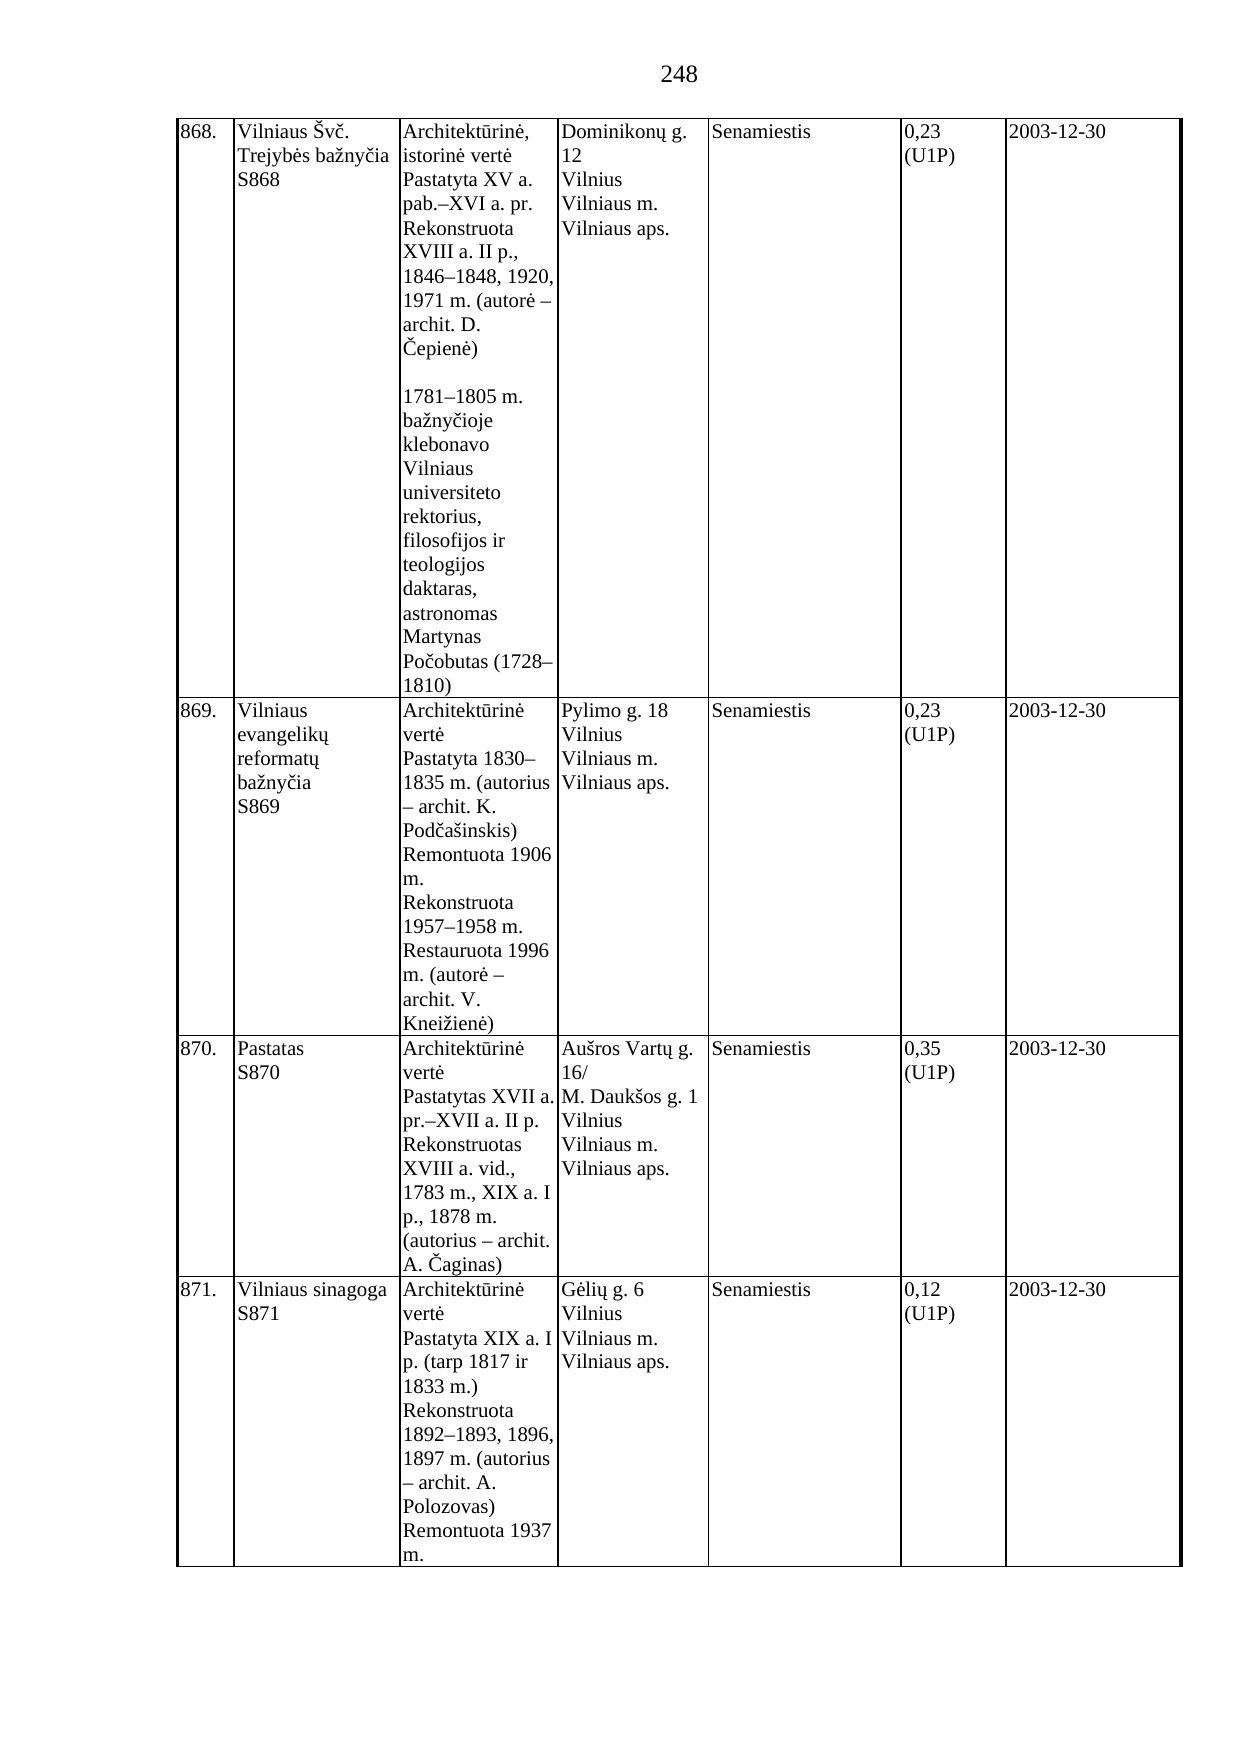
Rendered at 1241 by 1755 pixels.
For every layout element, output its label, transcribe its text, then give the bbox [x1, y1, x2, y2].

table_cell 0,12 (U1P) [902, 1277, 1005, 1566]
table_cell Architektūrinė, istorinė vertė Pastatyta XV a. pab.–XVI a. pr. Rekonstruota XVIII a. II p., 1846–1848, 1920, 1971 m. (autorė –archit. D. Čepienė) 1781–1805 m. bažnyčioje klebonavo Vilniaus universiteto rektorius, filosofijos ir teologijos daktaras, astronomas Martynas Počobutas (1728–1810) [401, 119, 557, 697]
table_cell Senamiestis [709, 119, 900, 697]
table_cell 2003-12-30 [1007, 1036, 1179, 1276]
table_cell Architektūrinė vertė Pastatytas XVII a. pr.–XVII a. II p. Rekonstruotas XVIII a. vid., 1783 m., XIX a. I p., 1878 m. (autorius – archit. A. Čaginas) [401, 1036, 557, 1276]
table_cell Pastatas S870 [235, 1036, 399, 1276]
table_cell Senamiestis [709, 1036, 900, 1276]
table_cell Senamiestis [709, 698, 900, 1034]
table_cell Dominikonų g. 12 Vilnius Vilniaus m. Vilniaus aps. [559, 119, 708, 697]
table_cell Gėlių g. 6 Vilnius Vilniaus m. Vilniaus aps. [559, 1277, 708, 1566]
table_cell 0,23 (U1P) [902, 119, 1005, 697]
table_cell Architektūrinė vertė Pastatyta 1830–1835 m. (autorius – archit. K. Podčašinskis) Remontuota 1906 m. Rekonstruota 1957–1958 m. Restauruota 1996 m. (autorė – archit. V. Kneižienė) [401, 698, 557, 1034]
table_cell 2003-12-30 [1007, 698, 1179, 1034]
table_cell Pylimo g. 18 Vilnius Vilniaus m. Vilniaus aps. [559, 698, 708, 1034]
table_cell 869. [179, 698, 233, 1034]
table_cell Vilniaus Švč. Trejybės bažnyčia S868 [235, 119, 399, 697]
table_cell 0,35 (U1P) [902, 1036, 1005, 1276]
table_cell 2003-12-30 [1007, 119, 1179, 697]
table_cell 2003-12-30 [1007, 1277, 1179, 1566]
table_cell 868. [179, 119, 233, 697]
table_cell Aušros Vartų g. 16/ M. Daukšos g. 1 Vilnius Vilniaus m. Vilniaus aps. [559, 1036, 708, 1276]
table_cell Senamiestis [709, 1277, 900, 1566]
table_cell 0,23 (U1P) [902, 698, 1005, 1034]
table_cell 870. [179, 1036, 233, 1276]
table_cell Vilniaus sinagoga S871 [235, 1277, 399, 1566]
table_cell 871. [179, 1277, 233, 1566]
table_cell Architektūrinė vertė Pastatyta XIX a. I p. (tarp 1817 ir 1833 m.) Rekonstruota 1892–1893, 1896, 1897 m. (autorius – archit. A. Polozovas) Remontuota 1937 m. [401, 1277, 557, 1566]
table_cell Vilniaus evangelikų reformatų bažnyčia S869 [235, 698, 399, 1034]
